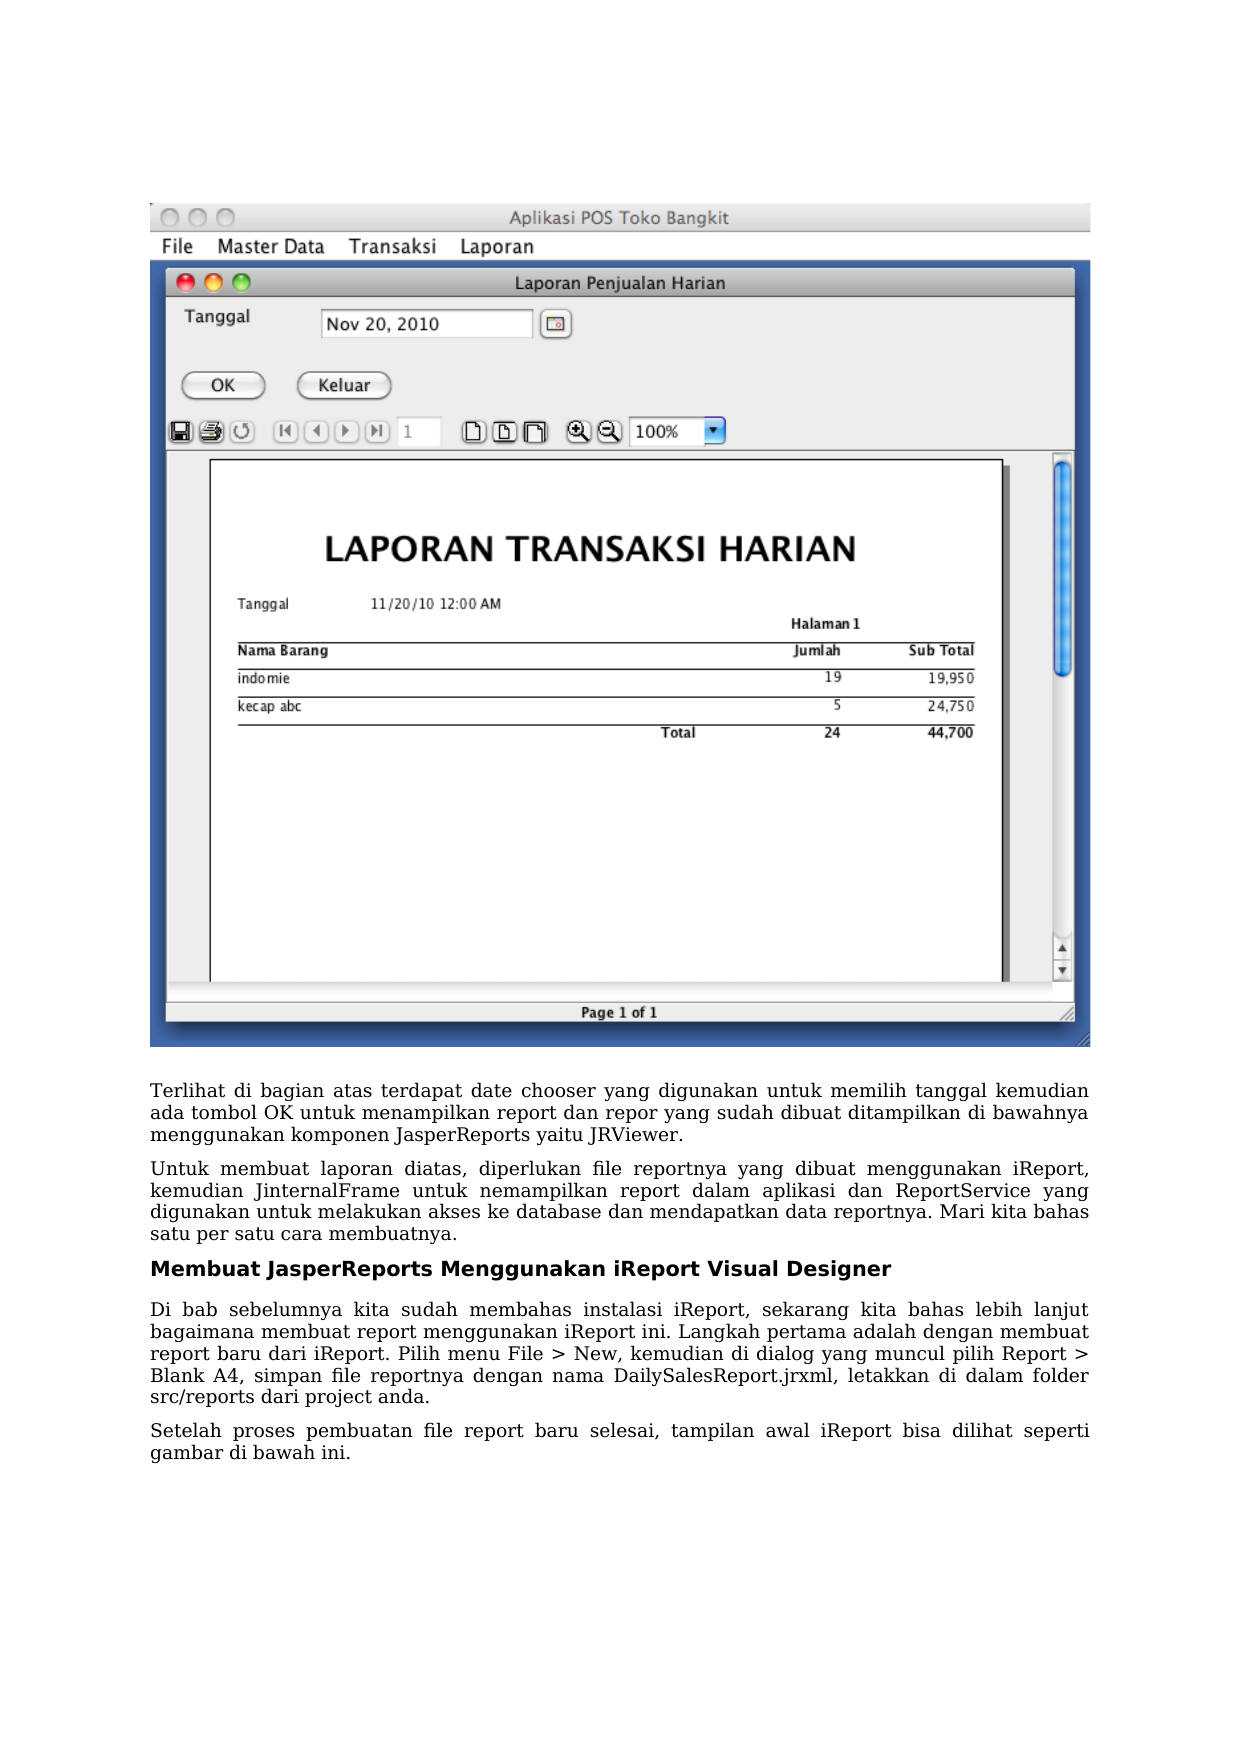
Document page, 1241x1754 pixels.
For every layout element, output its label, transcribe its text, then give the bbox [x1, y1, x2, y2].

text Setelah proses pembuatan file report baru selesai, tampilan awal iReport bisa dilihat seperti gambar di bawah ini. [150, 1420, 1091, 1464]
text Untuk membuat laporan diatas, diperlukan file reportnya yang dibuat menggunakan iReport, kemudian JinternalFrame untuk nemampilkan report dalam aplikasi dan ReportService yang digunakan untuk melakukan akses ke database dan mendapatkan data reportnya. Mari kita bahas satu per satu cara membuatnya. [150, 1158, 1091, 1245]
picture [150, 203, 1091, 1047]
text Di bab sebelumnya kita sudah membahas instalasi iReport, sekarang kita bahas lebih lanjut bagaimana membuat report menggunakan iReport ini. Langkah pertama adalah dengan membuat report baru dari iReport. Pilih menu File > New, kemudian di dialog yang muncul pilih Report > Blank A4, simpan file reportnya dengan nama DailySalesReport.jrxml, letakkan di dalam folder src/reports dari project anda. [150, 1299, 1091, 1408]
text Terlihat di bagian atas terdapat date chooser yang digunakan untuk memilih tanggal kemudian ada tombol OK untuk menampilkan report dan repor yang sudah dibuat ditampilkan di bawahnya menggunakan komponen JasperReports yaitu JRViewer. [150, 1080, 1091, 1146]
subtitle Membuat JasperReports Menggunakan iReport Visual Designer [150, 1257, 1091, 1281]
